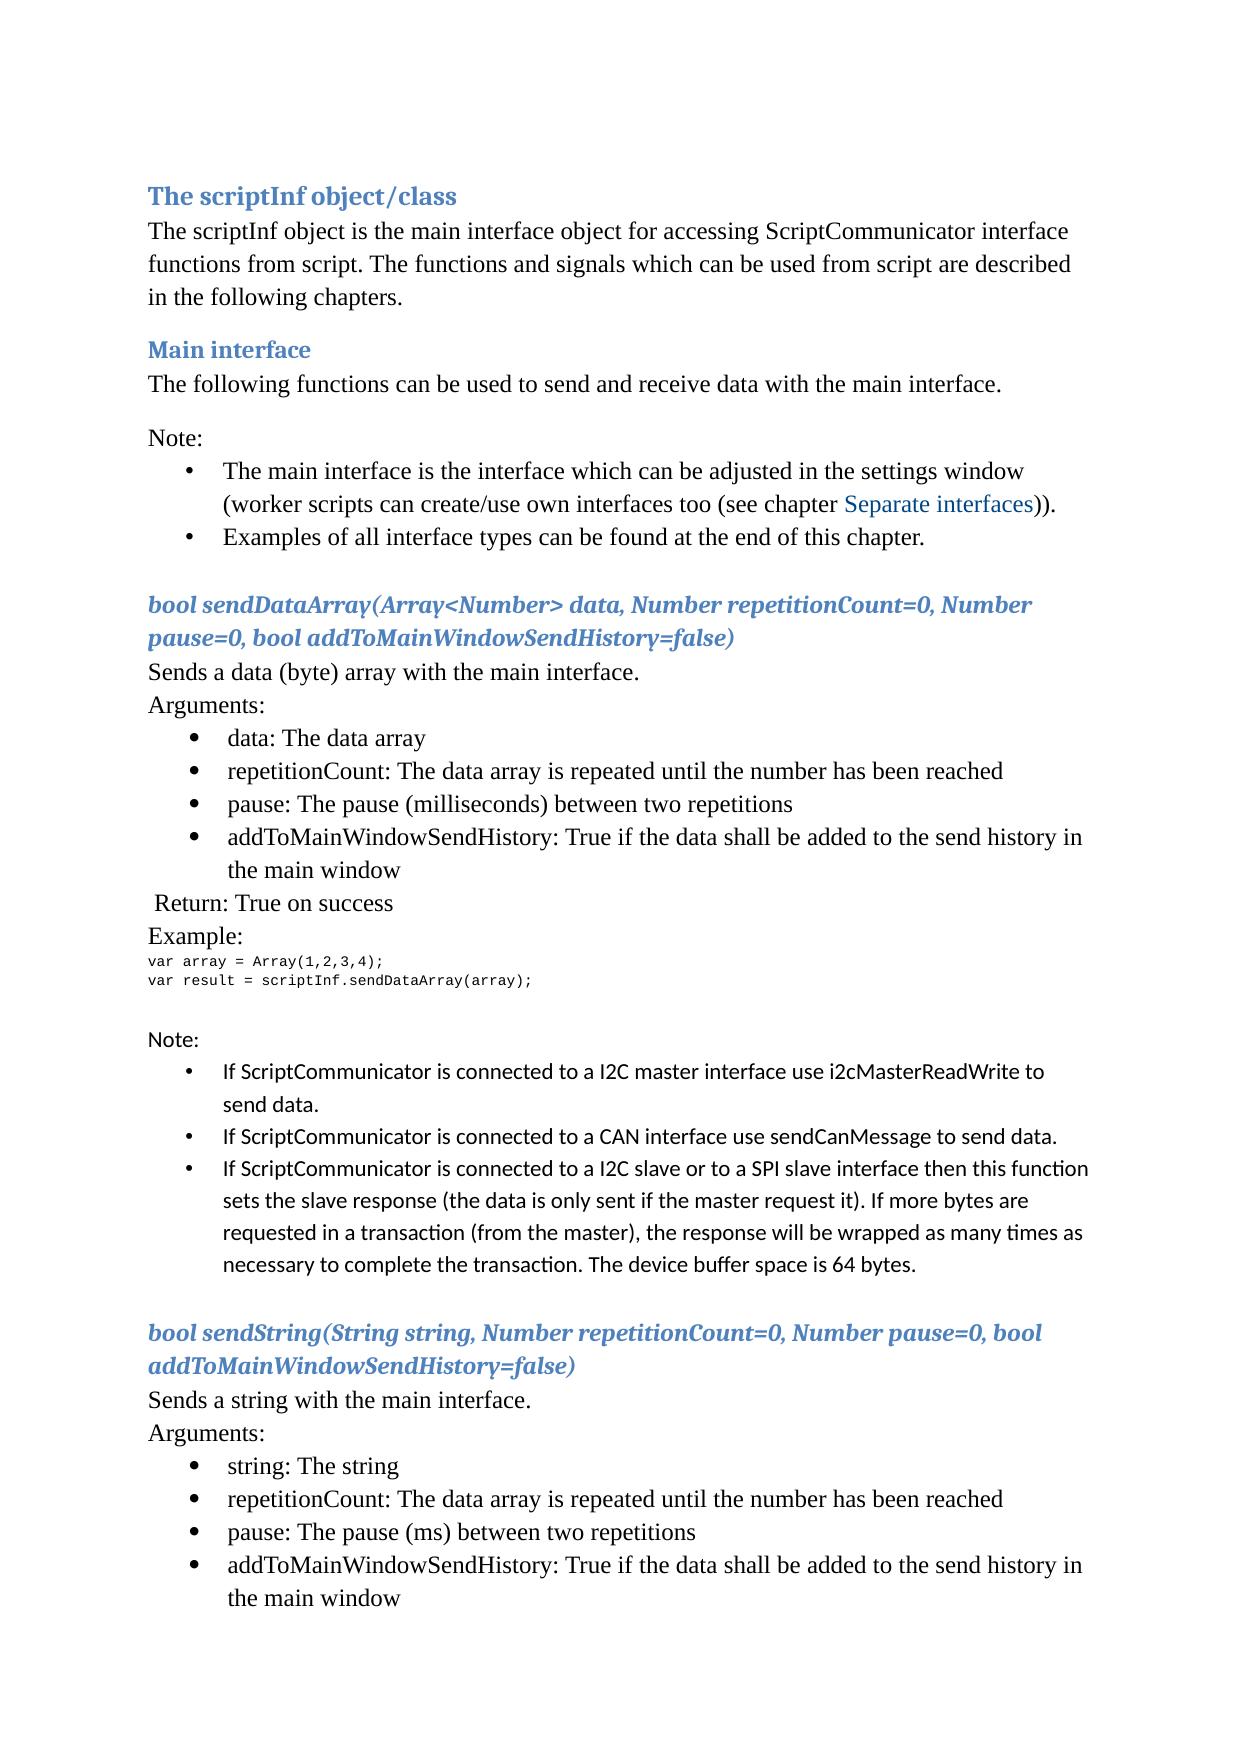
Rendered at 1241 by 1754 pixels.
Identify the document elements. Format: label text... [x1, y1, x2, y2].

subtitle The scriptInf object/class [148, 181, 1093, 212]
list If ScriptCommunicator is connected to a I2C slave or to a SPI slave interface then this function sets the slave response (the data is only sent if the master request it). If more bytes are requested in a transaction (from the master), the response will be wrapped as many times as necessary to complete the transaction. The device buffer space is 64 bytes. [185, 1154, 1093, 1279]
list The main interface is the interface which can be adjusted in the settings window (worker scripts can create/use own interfaces too (see chapter Separate interfaces)). [185, 456, 1093, 518]
list If ScriptCommunicator is connected to a I2C master interface use i2cMasterReadWrite to send data. [185, 1057, 1093, 1118]
text Sends a data (byte) array with the main interface. [148, 657, 1093, 686]
text Arguments: [148, 690, 1093, 719]
list data: The data array [190, 723, 1093, 752]
list pause: The pause (ms) between two repetitions [190, 1517, 1093, 1546]
list pause: The pause (milliseconds) between two repetitions [190, 789, 1093, 818]
list string: The string [190, 1451, 1093, 1479]
text Note: [148, 1025, 1093, 1053]
subtitle Main interface [148, 336, 1093, 365]
text The following functions can be used to send and receive data with the main interface. [148, 369, 1093, 398]
text var result = scriptInf.sendDataArray(array); [148, 973, 1093, 990]
text Sends a string with the main interface. [148, 1385, 1093, 1413]
subtitle bool sendDataArray(Array<Number> data, Number repetitionCount=0, Number pause=0, bool addToMainWindowSendHistory=false) [148, 591, 1093, 653]
list repetitionCount: The data array is repeated until the number has been reached [190, 756, 1093, 785]
text Return: True on success [148, 888, 1093, 917]
text Note: [148, 423, 1093, 452]
list addToMainWindowSendHistory: True if the data shall be added to the send history in the main window [190, 1550, 1093, 1612]
list repetitionCount: The data array is repeated until the number has been reached [190, 1484, 1093, 1513]
subtitle bool sendString(String string, Number repetitionCount=0, Number pause=0, bool addToMainWindowSendHistory=false) [148, 1319, 1093, 1381]
text var array = Array(1,2,3,4); [148, 954, 1093, 971]
text Arguments: [148, 1418, 1093, 1447]
text Example: [148, 921, 1093, 950]
list If ScriptCommunicator is connected to a CAN interface use sendCanMessage to send data. [185, 1122, 1093, 1150]
text The scriptInf object is the main interface object for accessing ScriptCommunicator interface functions from script. The functions and signals which can be used from script are described in the following chapters. [148, 216, 1093, 311]
list addToMainWindowSendHistory: True if the data shall be added to the send history in the main window [190, 822, 1093, 884]
list Examples of all interface types can be found at the end of this chapter. [185, 522, 1093, 551]
